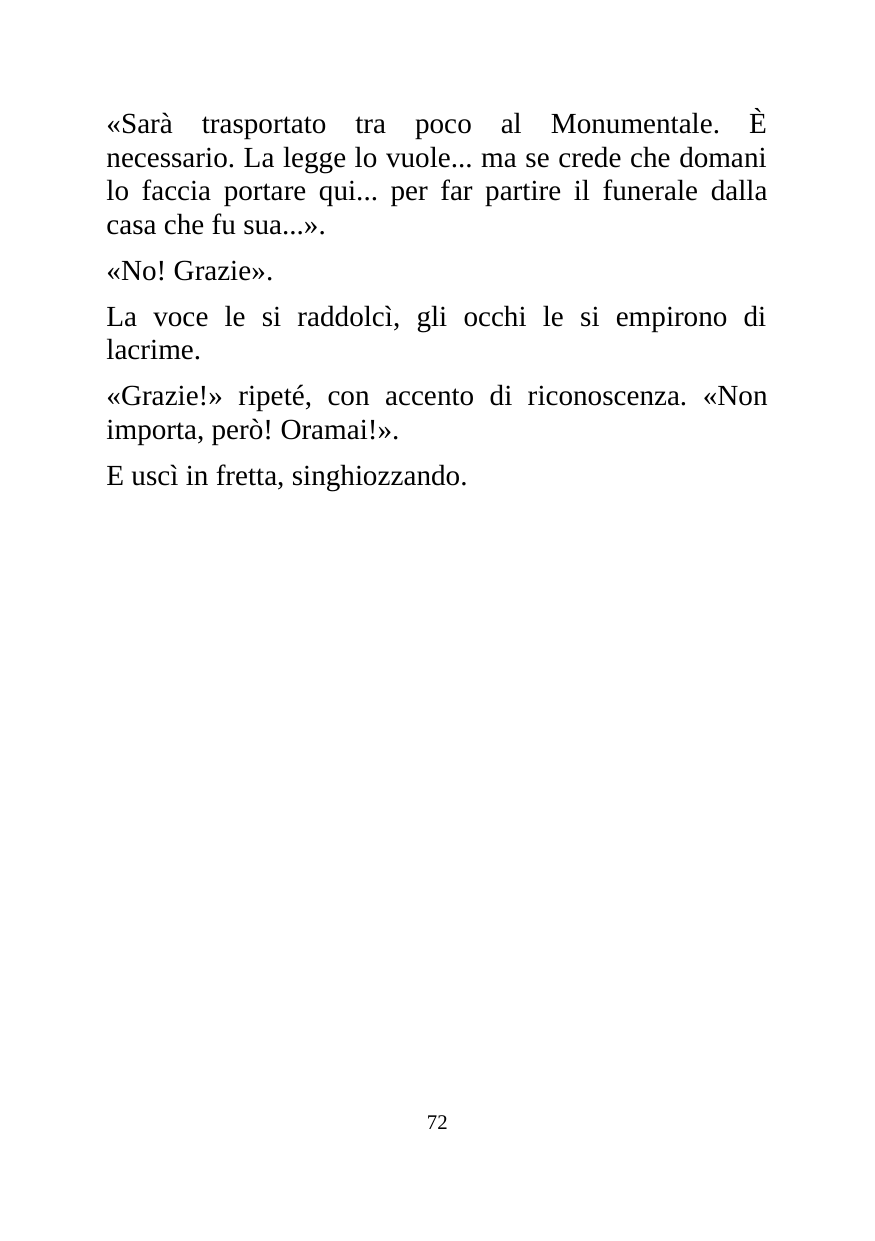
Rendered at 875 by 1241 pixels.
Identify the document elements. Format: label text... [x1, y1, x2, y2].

text E uscì in fretta, singhiozzando. [106, 458, 768, 492]
text «Grazie!» ripeté, con accento di riconoscenza. «Non importa, però! Oramai!». [106, 378, 768, 446]
text «No! Grazie». [106, 253, 768, 286]
text «Sarà trasportato tra poco al Monumentale. È necessario. La legge lo vuole... ma se crede che domani lo faccia portare qui... per far partire il funerale dalla casa che fu sua...». [106, 106, 768, 240]
text La voce le si raddolcì, gli occhi le si empirono di lacrime. [106, 299, 768, 366]
